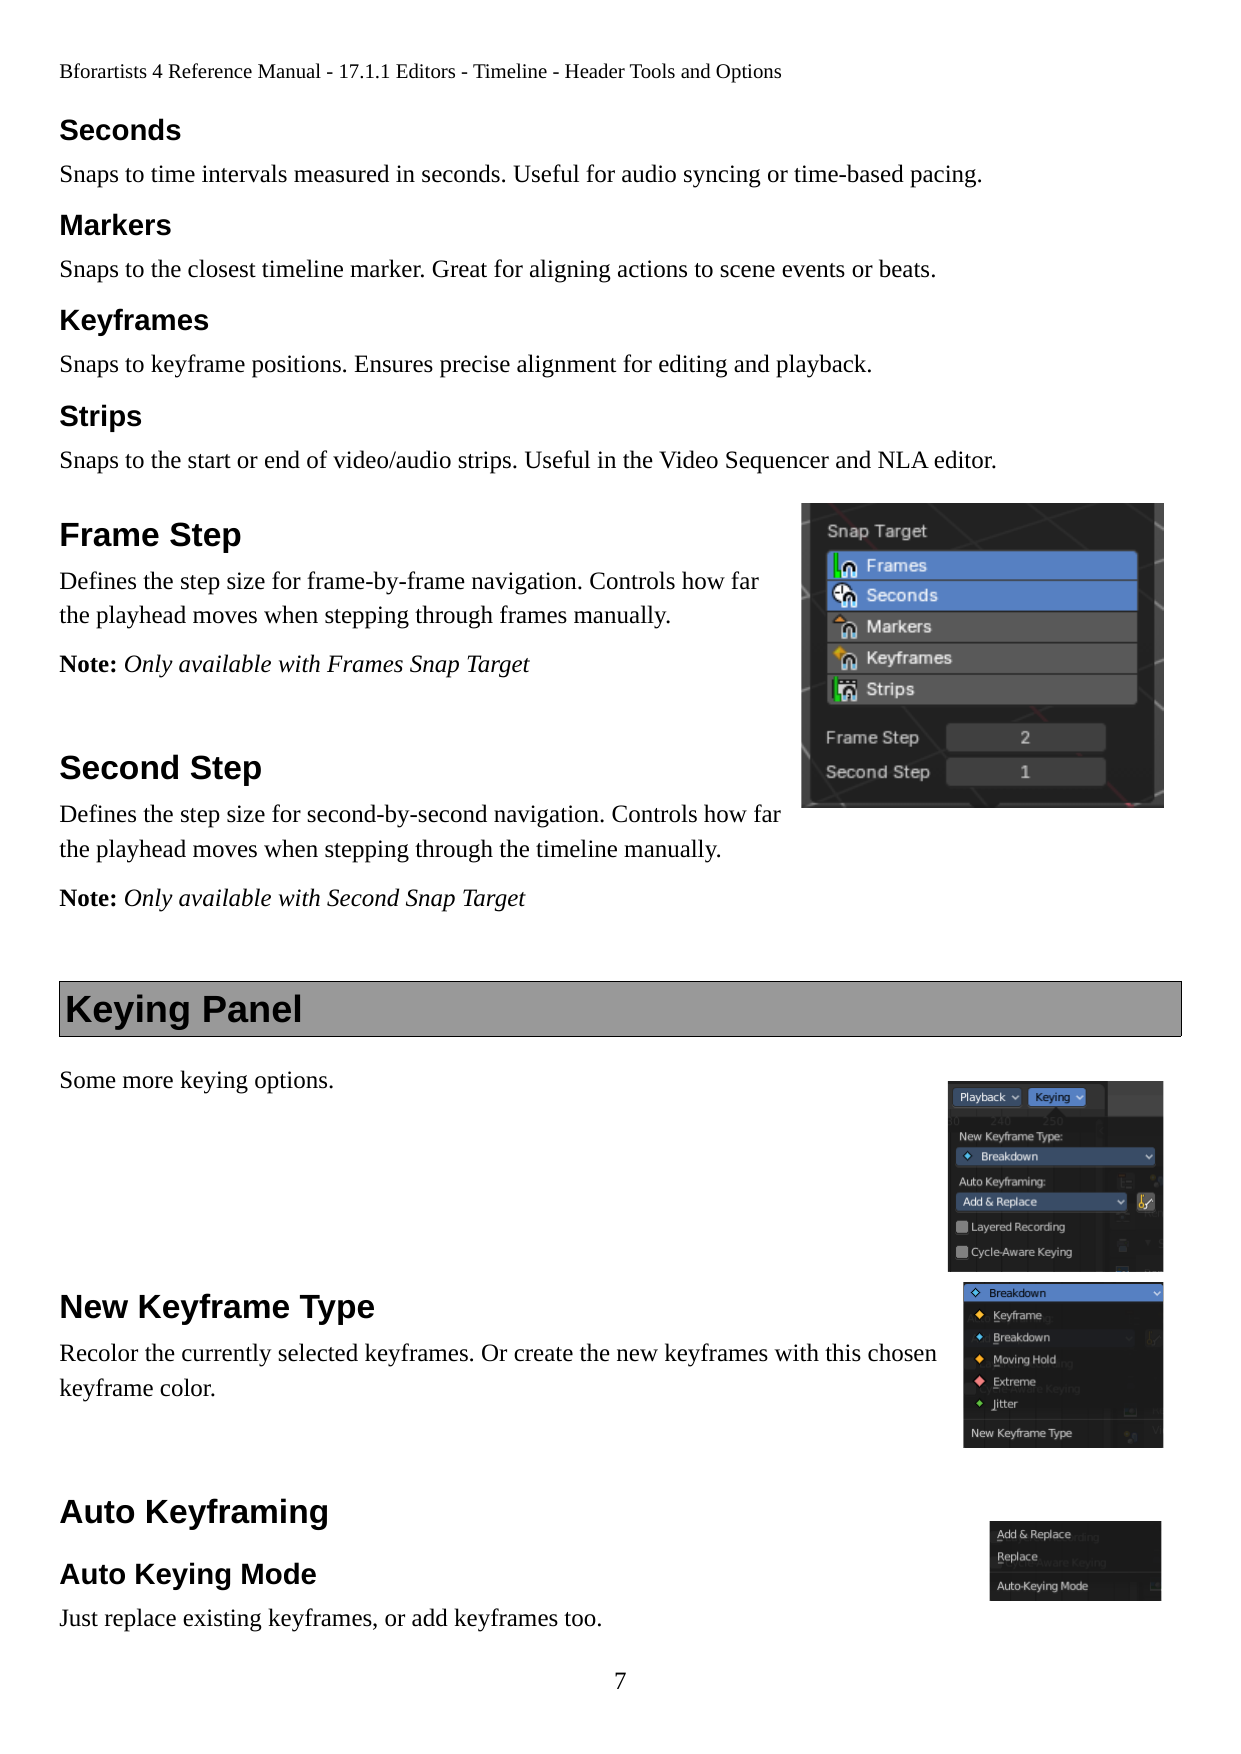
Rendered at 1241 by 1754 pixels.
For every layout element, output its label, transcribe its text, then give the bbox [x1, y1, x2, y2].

subtitle Seconds [59, 113, 1181, 146]
text Snaps to time intervals measured in seconds. Useful for audio syncing or time-based pacing. [59, 159, 1181, 188]
subtitle Second Step [59, 748, 801, 787]
subtitle Auto Keying Mode [59, 1557, 989, 1591]
subtitle [1164, 748, 1181, 787]
subtitle Auto Keyframing [59, 1492, 1181, 1530]
subtitle Frame Step [59, 515, 801, 553]
subtitle [1164, 1287, 1181, 1326]
table_header Keying Panel [60, 982, 1181, 1036]
subtitle Strips [59, 398, 1181, 432]
text Some more keying options. [59, 1065, 1181, 1094]
picture [947, 1081, 1164, 1272]
text Note: Only available with Frames Snap Target [59, 649, 801, 678]
picture [801, 503, 1164, 808]
picture [963, 1282, 1164, 1448]
text Defines the step size for frame-by-frame navigation. Controls how far the playhead moves when stepping through frames manually. [59, 566, 801, 629]
subtitle New Keyframe Type [59, 1287, 963, 1326]
picture [989, 1521, 1162, 1601]
text Snaps to keyframe positions. Ensures precise alignment for editing and playback. [59, 349, 1181, 378]
text Recolor the currently selected keyframes. Or create the new keyframes with this chosen keyframe color. [59, 1338, 963, 1401]
text Snaps to the closest timeline marker. Great for aligning actions to scene events or beats. [59, 254, 1181, 283]
subtitle Markers [59, 208, 1181, 242]
subtitle [1162, 1557, 1181, 1591]
subtitle Keyframes [59, 303, 1181, 337]
text Just replace existing keyframes, or add keyframes too. [59, 1603, 1181, 1632]
text Defines the step size for second-by-second navigation. Controls how far the playhead moves when stepping through the timeline manually. [59, 799, 1181, 862]
text Note: Only available with Second Snap Target [59, 883, 1181, 911]
subtitle [1164, 515, 1181, 553]
text Snaps to the start or end of video/audio strips. Useful in the Video Sequencer and NLA editor. [59, 445, 1181, 473]
